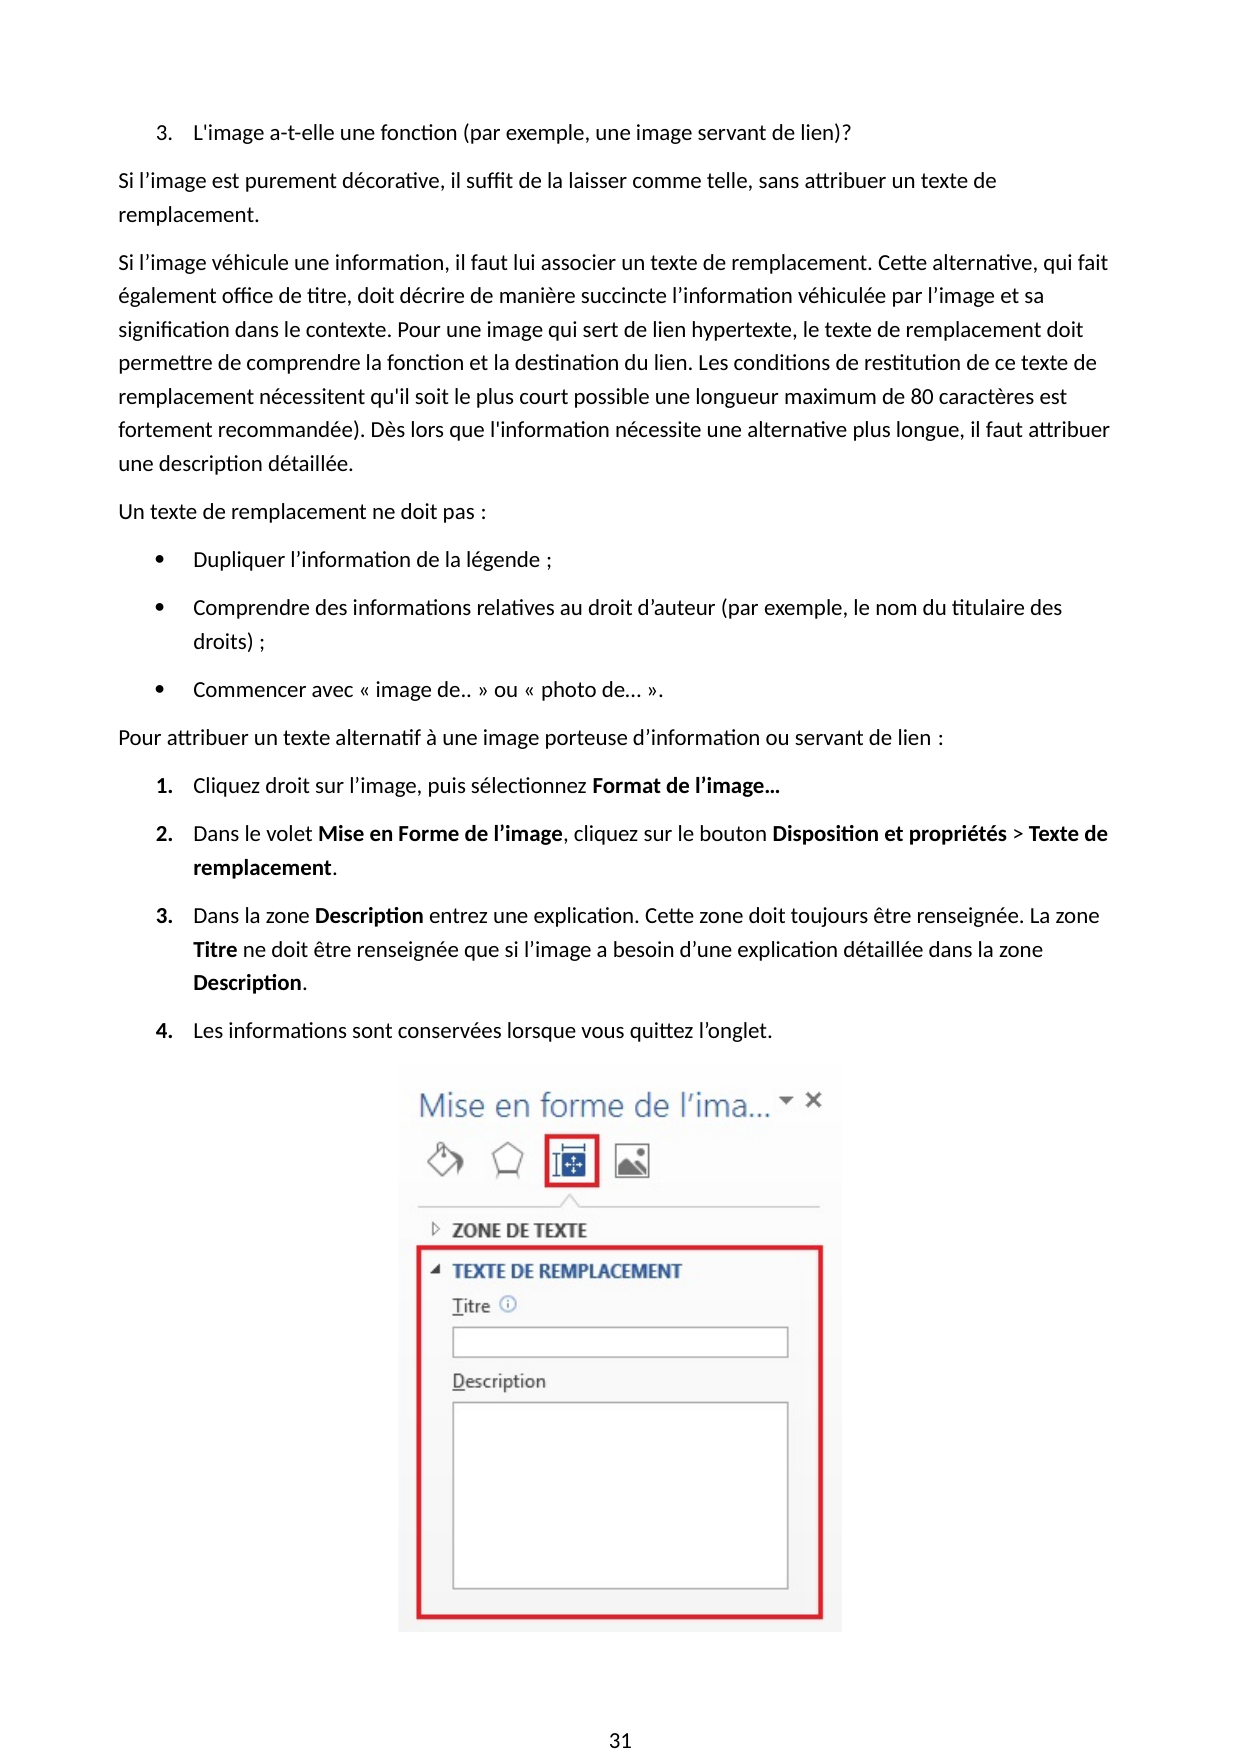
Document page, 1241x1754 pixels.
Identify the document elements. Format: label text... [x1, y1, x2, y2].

list Les informations sont conservées lorsque vous quittez l’onglet. [156, 1016, 1122, 1044]
list L'image a-t-elle une fonction (par exemple, une image servant de lien)? [156, 118, 1122, 146]
text Un texte de remplacement ne doit pas : [118, 497, 1122, 525]
picture [398, 1064, 842, 1632]
text Si l’image véhicule une information, il faut lui associer un texte de remplacement. Cette alternative, qui fait également office de titre, doit décrire de manière succincte l’information véhiculée par l’image et sa signification dans le contexte. Pour une image qui sert de lien hypertexte, le texte de remplacement doit permettre de comprendre la fonction et la destination du lien. Les conditions de restitution de ce texte de remplacement nécessitent qu'il soit le plus court possible une longueur maximum de 80 caractères est fortement recommandée). Dès lors que l'information nécessite une alternative plus longue, il faut attribuer une description détaillée. [118, 248, 1122, 477]
list Commencer avec « image de.. » ou « photo de… ». [156, 675, 1122, 703]
text Si l’image est purement décorative, il suffit de la laisser comme telle, sans attribuer un texte de remplacement. [118, 166, 1122, 228]
list Comprendre des informations relatives au droit d’auteur (par exemple, le nom du titulaire des droits) ; [156, 593, 1122, 655]
list Dans le volet Mise en Forme de l’image, cliquez sur le bouton Disposition et propriétés > Texte de remplacement. [156, 819, 1122, 881]
text Pour attribuer un texte alternatif à une image porteuse d’information ou servant de lien : [118, 723, 1122, 751]
list Dans la zone Description entrez une explication. Cette zone doit toujours être renseignée. La zone Titre ne doit être renseignée que si l’image a besoin d’une explication détaillée dans la zone Description. [156, 901, 1122, 996]
list Dupliquer l’information de la légende ; [156, 545, 1122, 573]
list Cliquez droit sur l’image, puis sélectionnez Format de l’image… [156, 771, 1122, 799]
